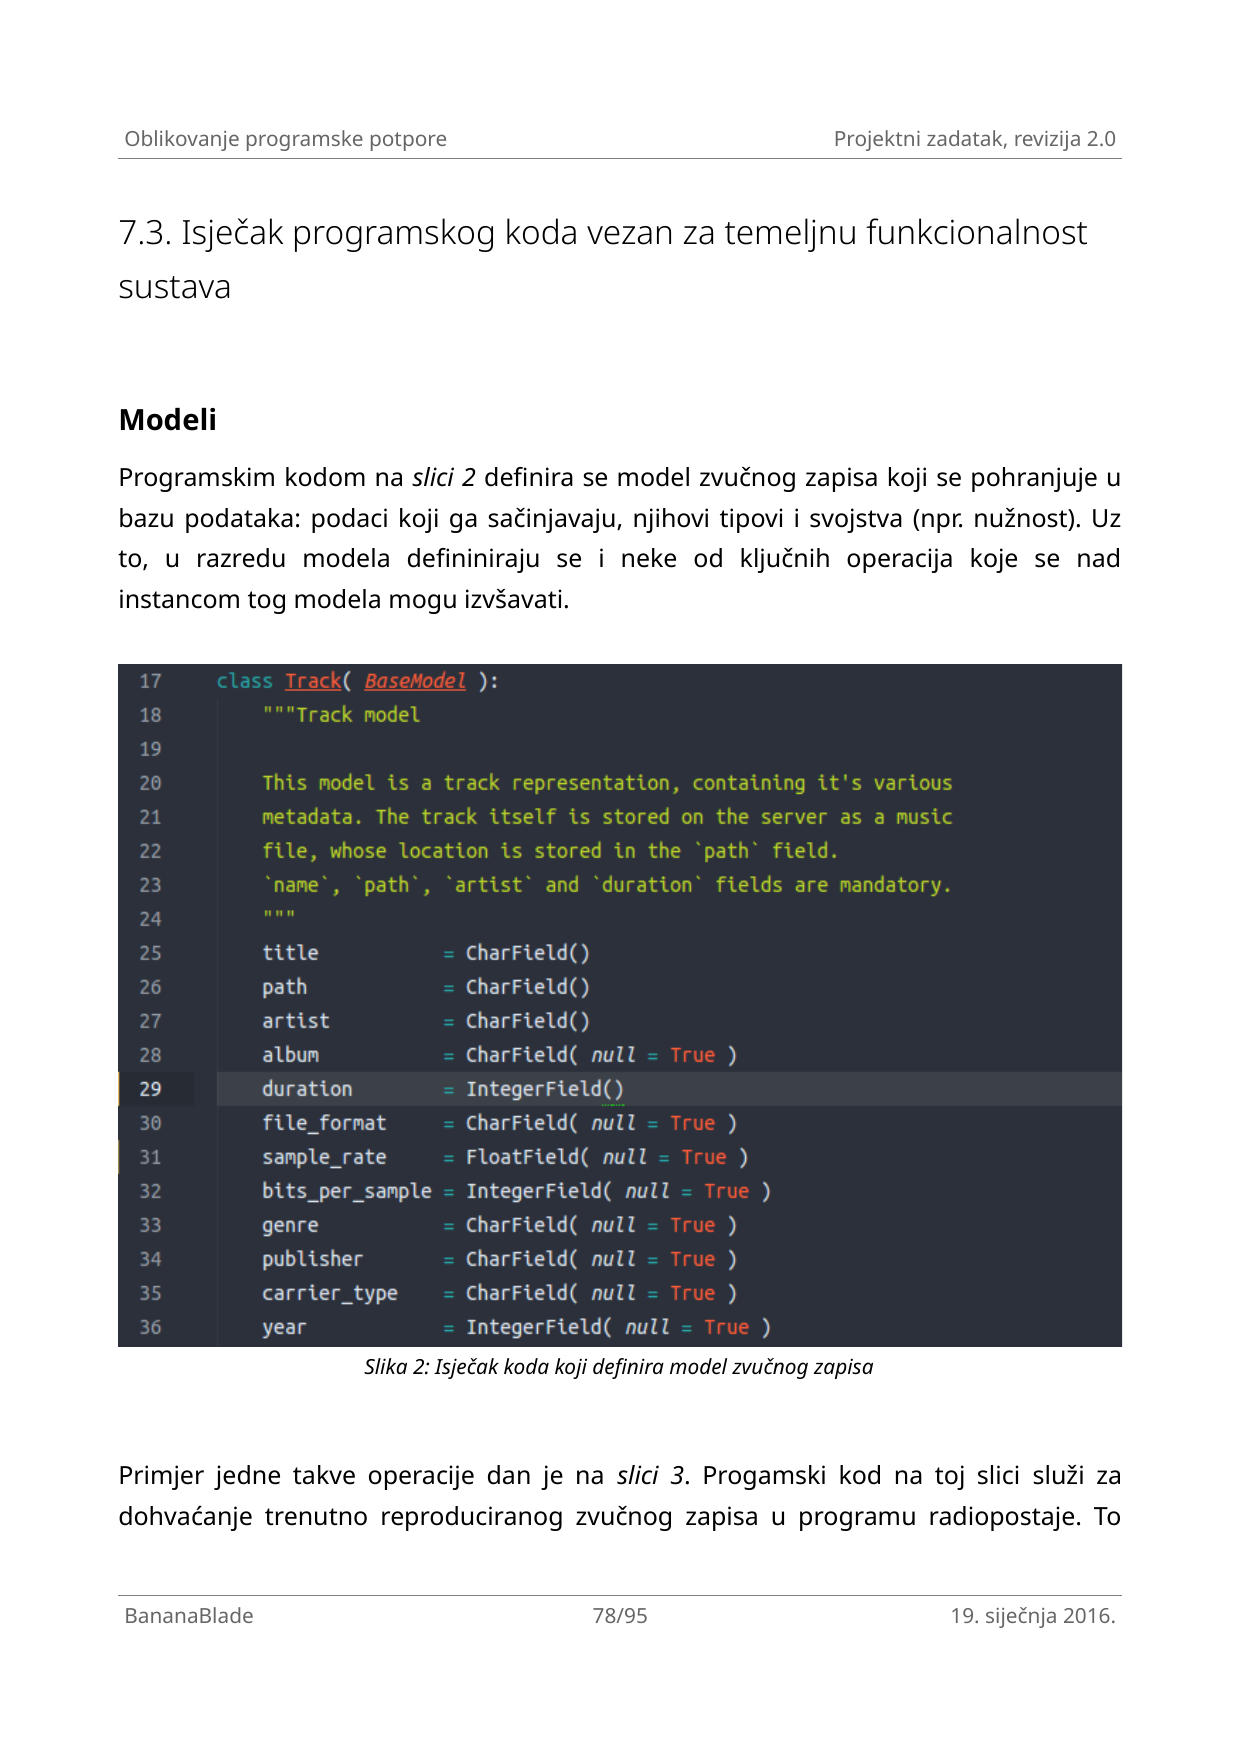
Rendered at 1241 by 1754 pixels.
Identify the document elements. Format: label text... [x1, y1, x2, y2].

text Programskim kodom na slici 2 definira se model zvučnog zapisa koji se pohranjuje u bazu podataka: podaci koji ga sačinjavaju, njihovi tipovi i svojstva (npr. nužnost). Uz to, u razredu modela defininiraju se i neke od ključnih operacija koje se nad instancom tog modela mogu izvšavati. [118, 459, 1122, 616]
subtitle Modeli [118, 399, 1122, 439]
text Primjer jedne takve operacije dan je na slici 3. Progamski kod na toj slici služi za dohvaćanje trenutno reproduciranog zvučnog zapisa u programu radiopostaje. To [118, 1457, 1122, 1532]
text Slika 2: Isječak koda koji definira model zvučnog zapisa [118, 1347, 1122, 1380]
subtitle 7.3. Isječak programskog koda vezan za temeljnu funkcionalnost sustava [118, 209, 1122, 363]
picture [118, 664, 1123, 1347]
